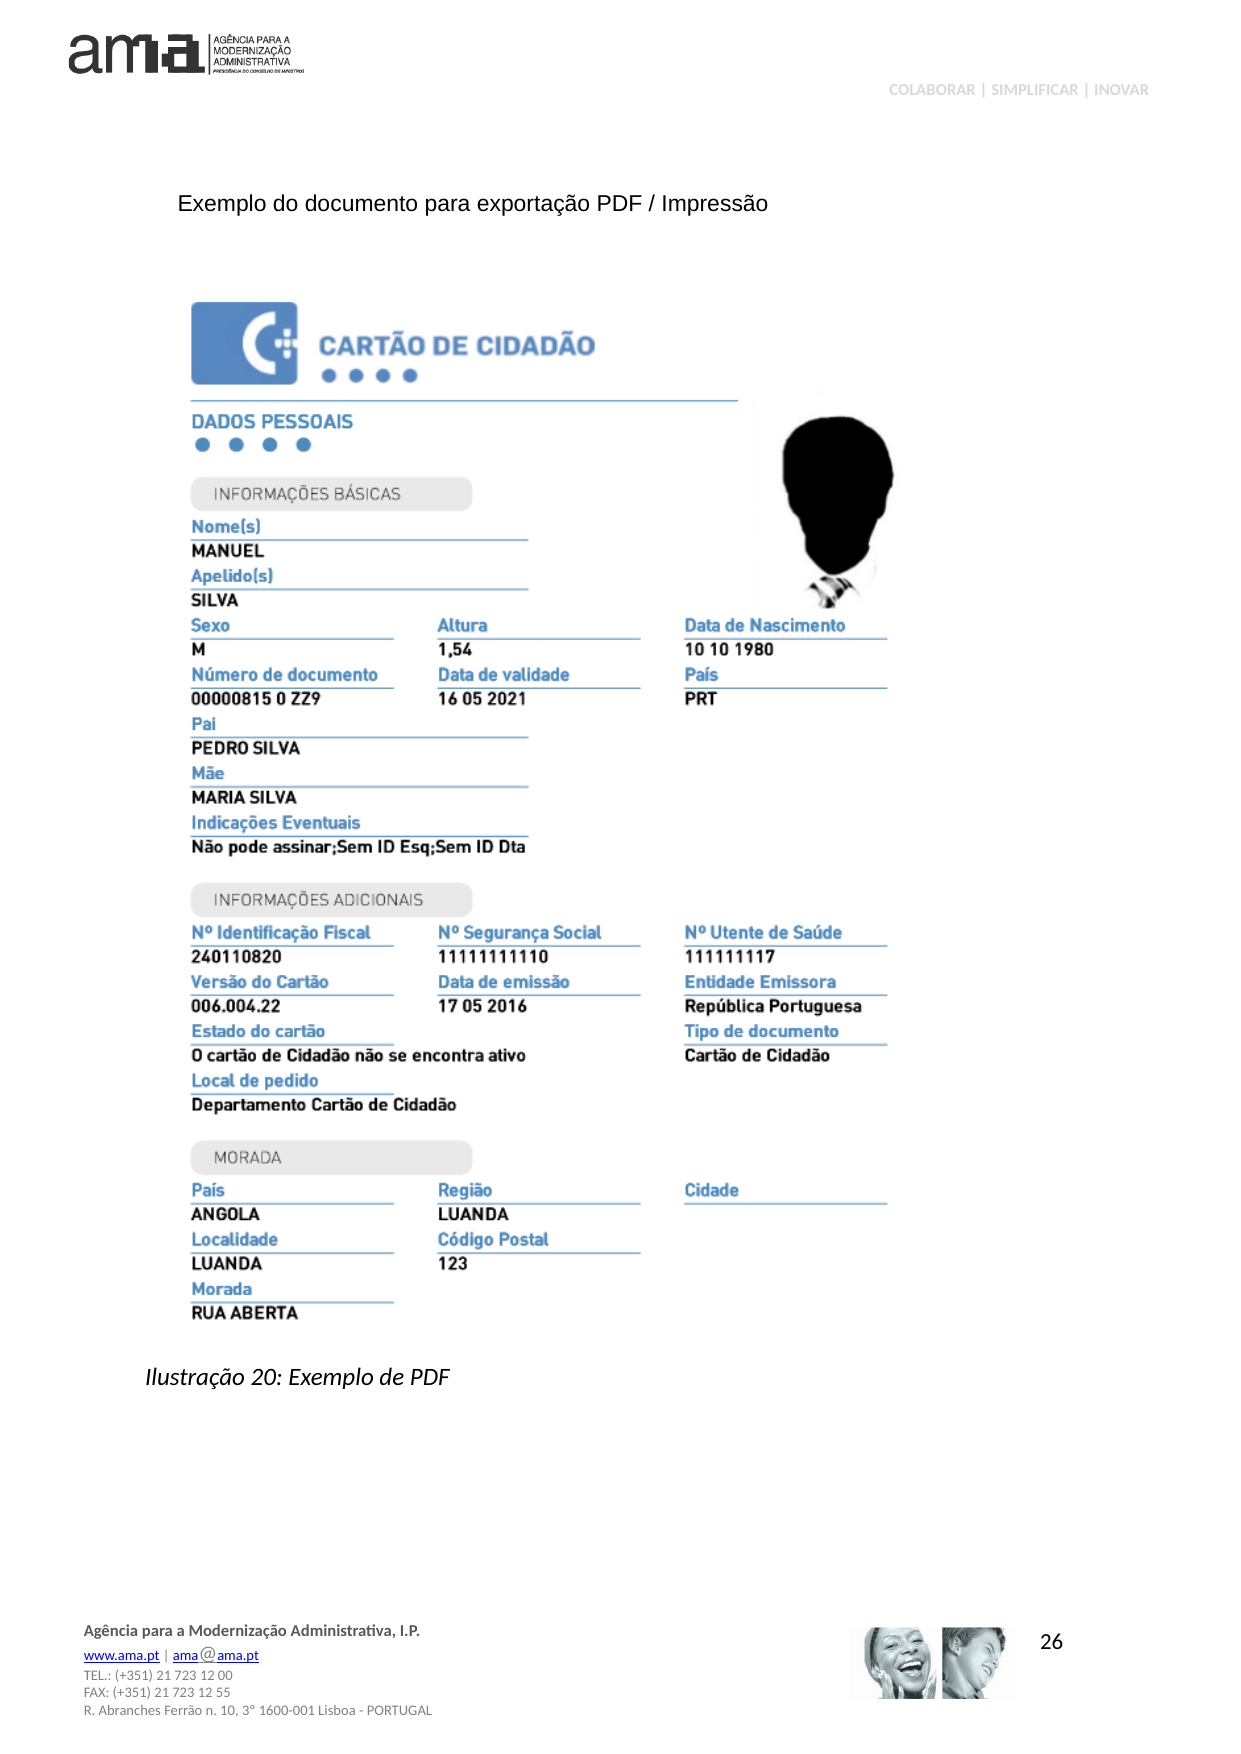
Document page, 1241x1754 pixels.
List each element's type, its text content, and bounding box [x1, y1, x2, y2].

picture [177, 288, 1063, 1357]
list Ilustração 20: Exemplo de PDF [145, 1357, 1096, 1391]
text Exemplo do documento para exportação PDF / Impressão [177, 190, 1063, 217]
picture [849, 1627, 1017, 1699]
picture [68, 34, 304, 75]
